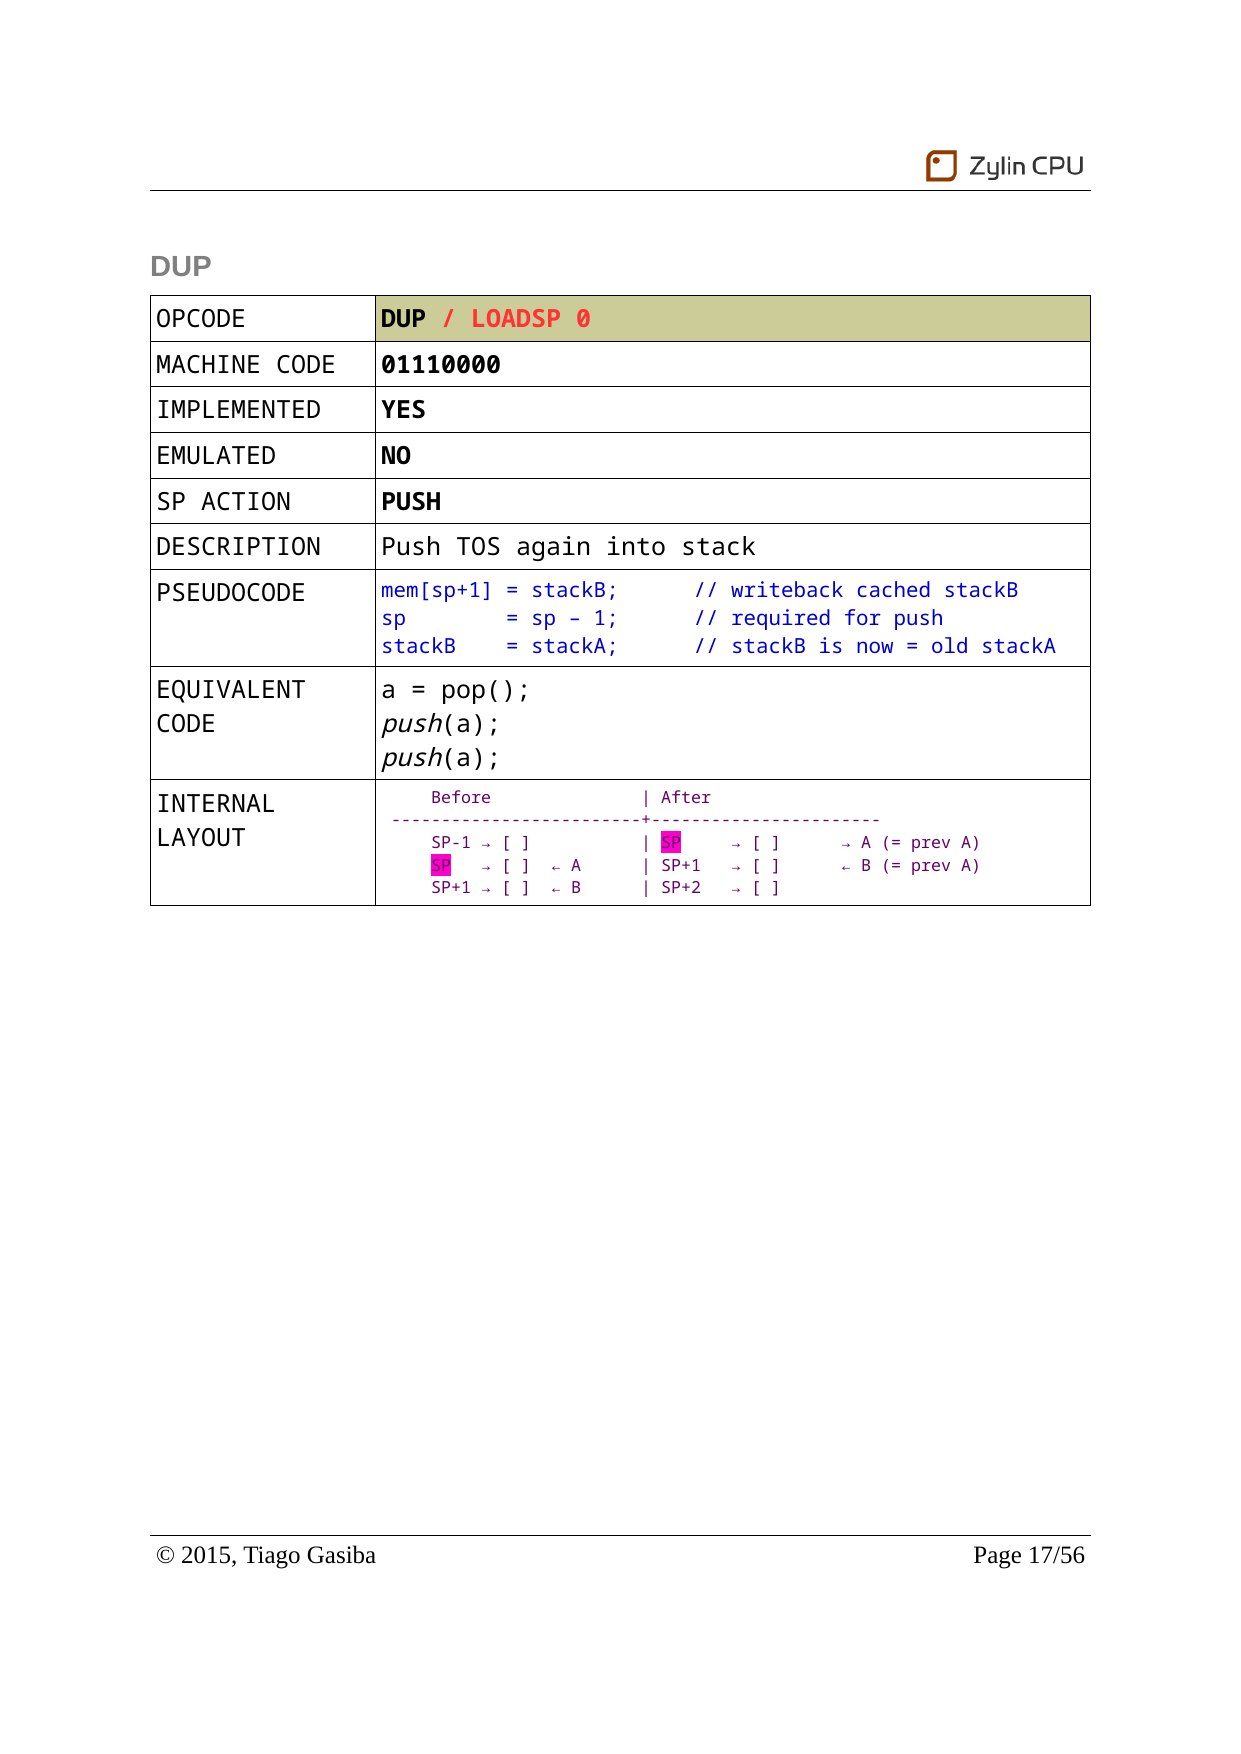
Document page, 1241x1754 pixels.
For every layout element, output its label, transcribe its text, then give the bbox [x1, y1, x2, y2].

table_cell YES [376, 387, 1090, 432]
table_cell IMPLEMENTED [151, 387, 375, 432]
table_cell MACHINE CODE [151, 342, 375, 386]
table_cell Push TOS again into stack [376, 524, 1090, 569]
table_cell DESCRIPTION [151, 524, 375, 569]
table_cell SP ACTION [151, 479, 375, 523]
table_header OPCODE [151, 296, 375, 341]
table_cell mem[sp+1] = stackB; // writeback cached stackB sp = sp – 1; // required for push stackB = stackA; // stackB is now = old stackA [376, 570, 1090, 666]
picture [922, 148, 1151, 185]
table_cell PUSH [376, 479, 1090, 523]
table_cell a = pop(); push(a); push(a); [376, 667, 1090, 779]
table_cell Before | After -------------------------+----------------------- SP-1 → [ ] | SP → [ ] → A (= prev A) SP → [ ] ← A | SP+1 → [ ] ← B (= prev A) SP+1 → [ ] ← B | SP+2 → [ ] [376, 780, 1090, 905]
table_cell EMULATED [151, 433, 375, 478]
table_cell PSEUDOCODE [151, 570, 375, 666]
table_header DUP / LOADSP 0 [376, 296, 1090, 341]
subtitle DUP [150, 249, 1091, 283]
table_cell EQUIVALENT CODE [151, 667, 375, 779]
table_cell NO [376, 433, 1090, 478]
table_cell 01110000 [376, 342, 1090, 386]
table_cell INTERNAL LAYOUT [151, 780, 375, 905]
